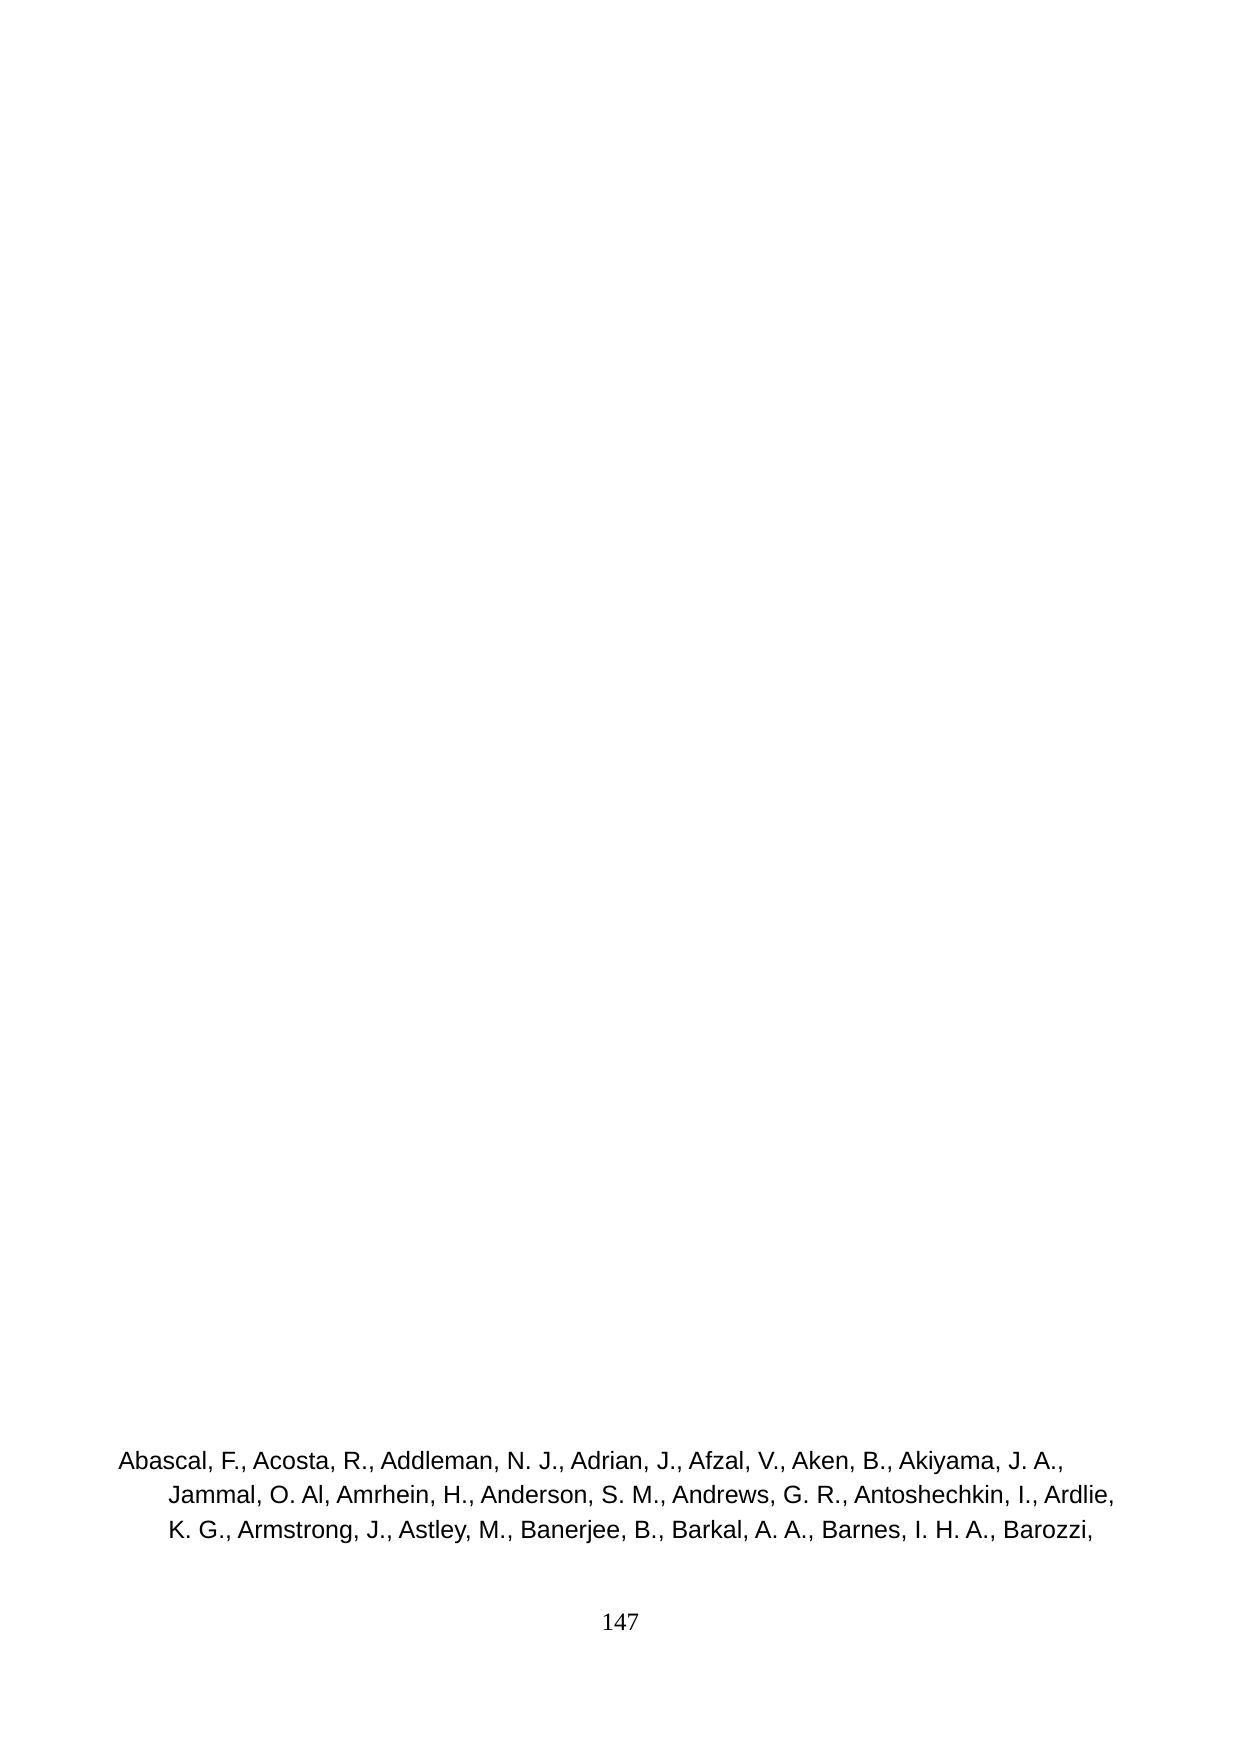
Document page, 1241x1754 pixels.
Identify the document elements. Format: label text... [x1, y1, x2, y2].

text Abascal, F., Acosta, R., Addleman, N. J., Adrian, J., Afzal, V., Aken, B., Akiyama, J. A., Jammal, O. Al, Amrhein, H., Anderson, S. M., Andrews, G. R., Antoshechkin, I., Ardlie, K. G., Armstrong, J., Astley, M., Banerjee, B., Barkal, A. A., Barnes, I. H. A., Barozzi, [118, 1446, 1122, 1544]
